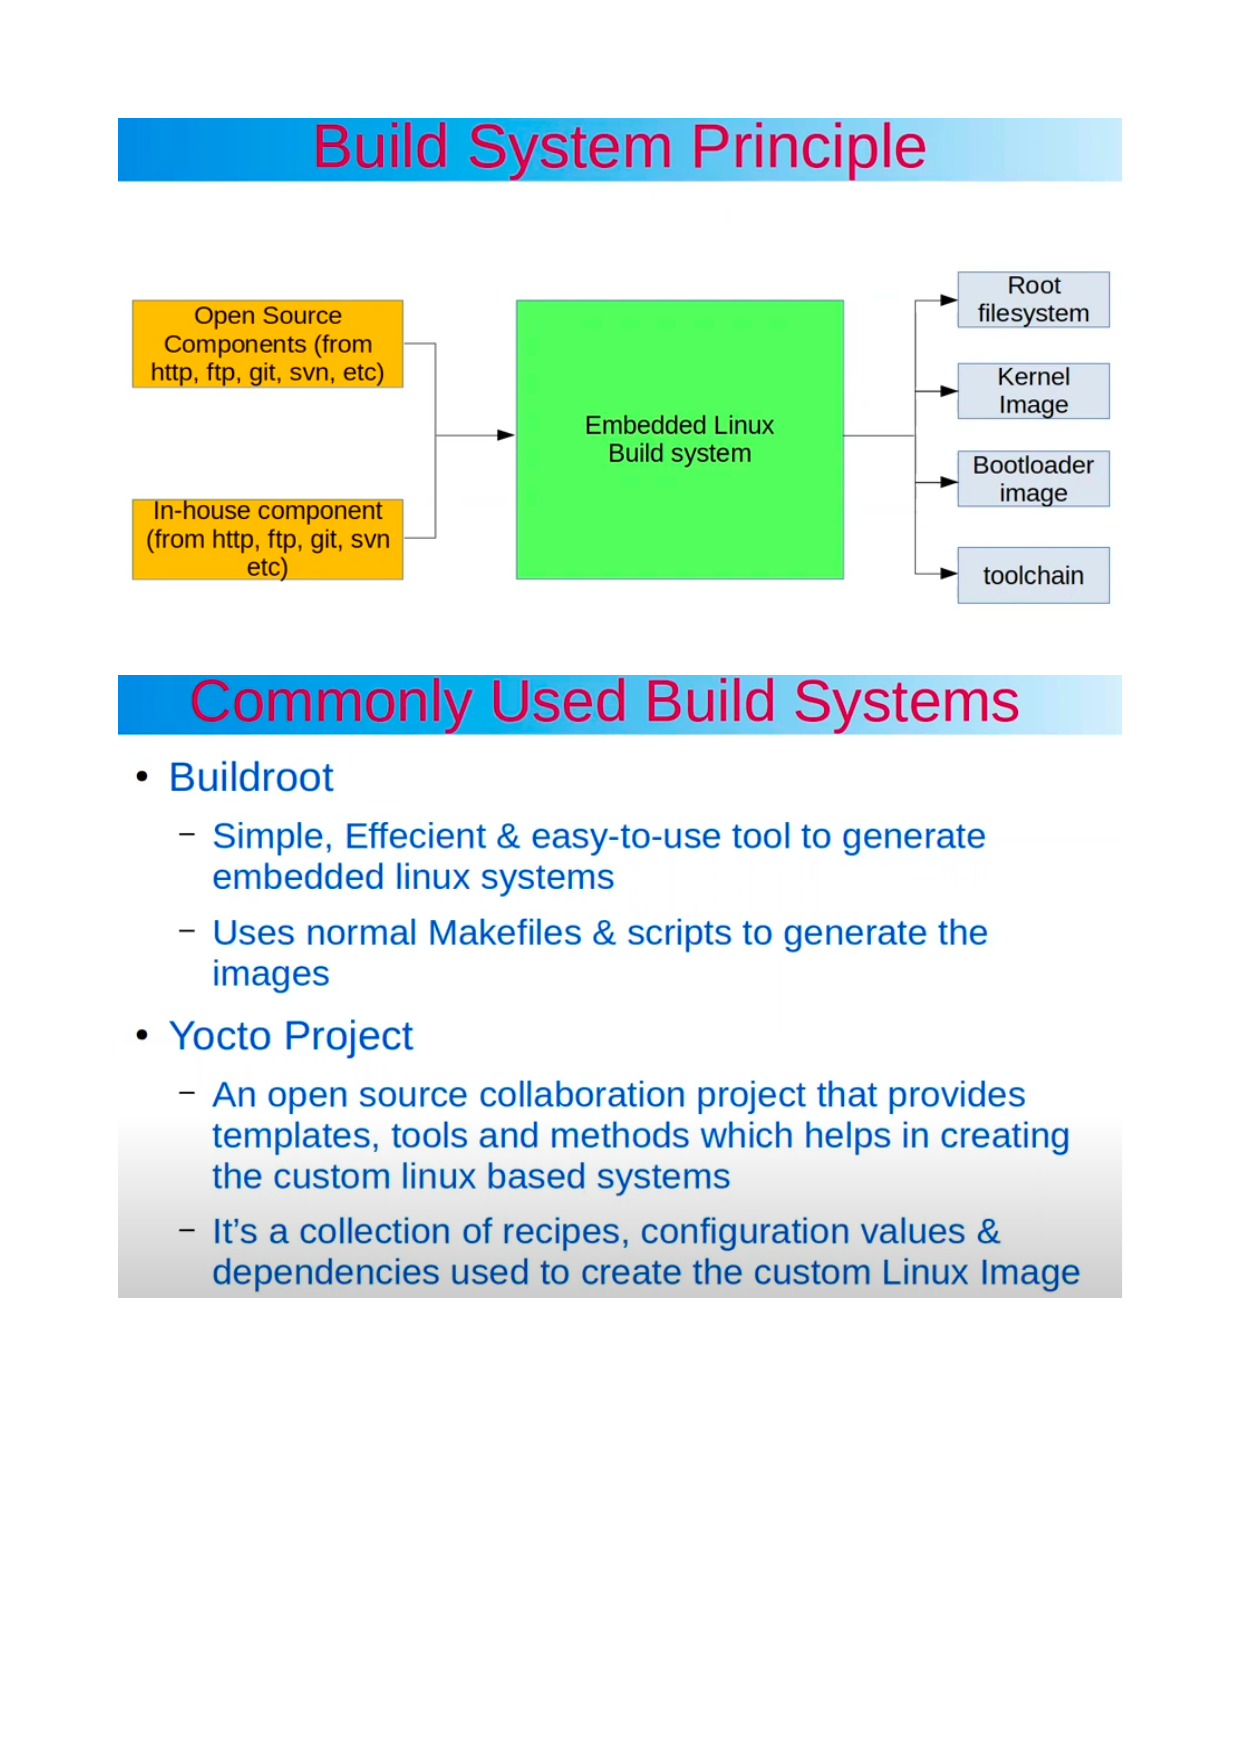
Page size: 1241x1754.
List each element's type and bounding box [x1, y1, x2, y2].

picture [118, 118, 1123, 618]
picture [235, 689, 264, 722]
picture [509, 683, 516, 709]
picture [268, 688, 311, 722]
picture [391, 121, 399, 129]
picture [316, 123, 351, 168]
picture [356, 134, 384, 169]
picture [404, 121, 412, 168]
picture [416, 121, 446, 168]
picture [400, 688, 427, 722]
picture [365, 688, 395, 723]
picture [118, 675, 1123, 1298]
picture [318, 688, 361, 722]
picture [391, 134, 399, 168]
